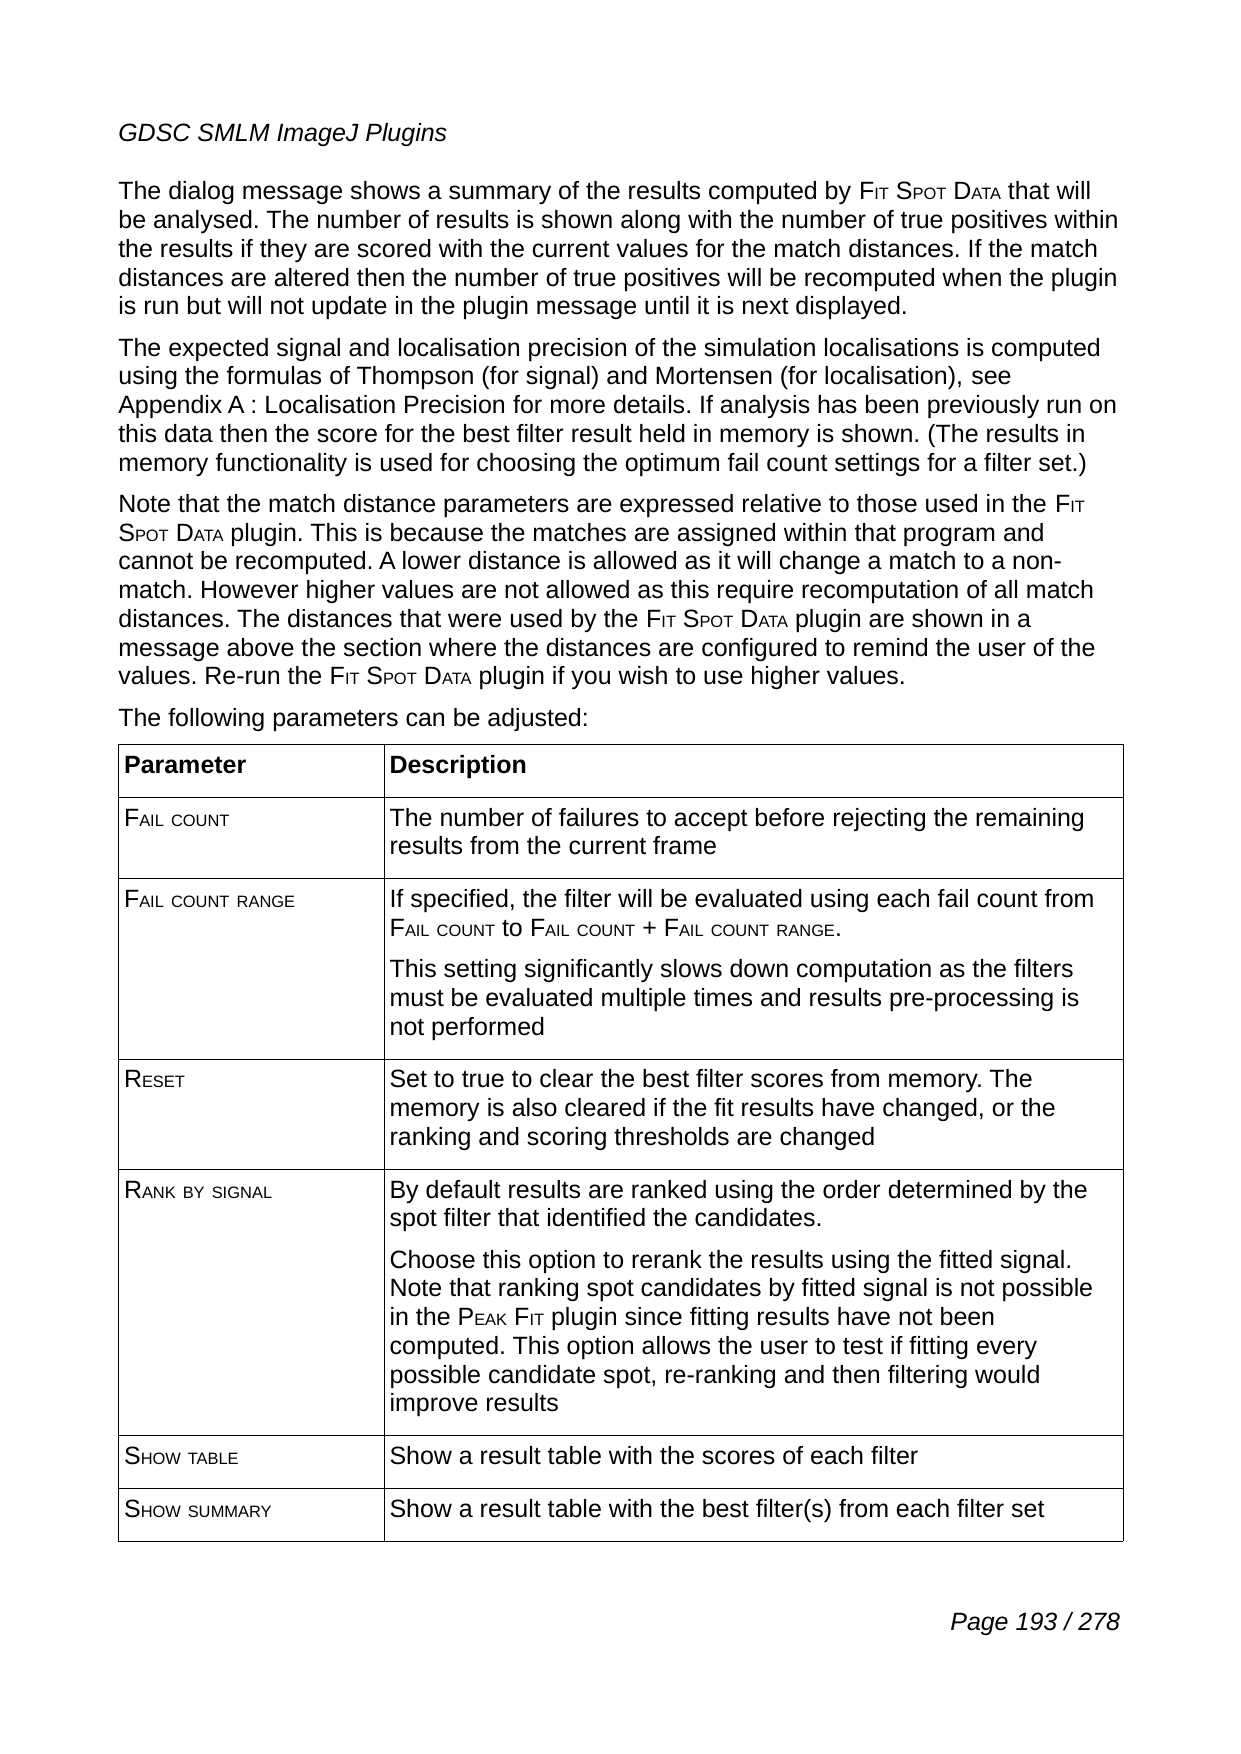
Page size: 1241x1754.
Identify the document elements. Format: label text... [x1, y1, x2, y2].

table_cell The number of failures to accept before rejecting the remaining results from the current frame [385, 798, 1123, 878]
table_cell Reset [119, 1060, 384, 1169]
table_cell Fail count [119, 798, 384, 878]
table_header Description [385, 745, 1123, 797]
text The following parameters can be adjusted: [118, 703, 1122, 731]
table_cell If specified, the filter will be evaluated using each fail count from Fail count to Fail count + Fail count range. This setting significantly slows down computation as the filters must be evaluated multiple times and results pre-processing is not performed [385, 879, 1123, 1058]
table_cell By default results are ranked using the order determined by the spot filter that identified the candidates. Choose this option to rerank the results using the fitted signal. Note that ranking spot candidates by fitted signal is not possible in the Peak Fit plugin since fitting results have not been computed. This option allows the user to test if fitting every possible candidate spot, re-ranking and then filtering would improve results [385, 1170, 1123, 1435]
table_cell Show a result table with the best filter(s) from each filter set [385, 1489, 1123, 1541]
text The expected signal and localisation precision of the simulation localisations is computed using the formulas of Thompson (for signal) and Mortensen (for localisation), see Appendix A : Localisation Precision for more details. If analysis has been previously run on this data then the score for the best filter result held in memory is shown. (The results in memory functionality is used for choosing the optimum fail count settings for a filter set.) [118, 333, 1122, 476]
table_cell Fail count range [119, 879, 384, 1058]
table_cell Rank by signal [119, 1170, 384, 1435]
text Note that the match distance parameters are expressed relative to those used in the Fit Spot Data plugin. This is because the matches are assigned within that program and cannot be recomputed. A lower distance is allowed as it will change a match to a non-match. However higher values are not allowed as this require recomputation of all match distances. The distances that were used by the Fit Spot Data plugin are shown in a message above the section where the distances are configured to remind the user of the values. Re-run the Fit Spot Data plugin if you wish to use higher values. [118, 489, 1122, 690]
text The dialog message shows a summary of the results computed by Fit Spot Data that will be analysed. The number of results is shown along with the number of true positives within the results if they are scored with the current values for the match distances. If the match distances are altered then the number of true positives will be recomputed when the plugin is run but will not update in the plugin message until it is next displayed. [118, 176, 1122, 320]
table_cell Show table [119, 1436, 384, 1488]
table_cell Show a result table with the scores of each filter [385, 1436, 1123, 1488]
table_cell Set to true to clear the best filter scores from memory. The memory is also cleared if the fit results have changed, or the ranking and scoring thresholds are changed [385, 1060, 1123, 1169]
table_cell Show summary [119, 1489, 384, 1541]
table_header Parameter [119, 745, 384, 797]
